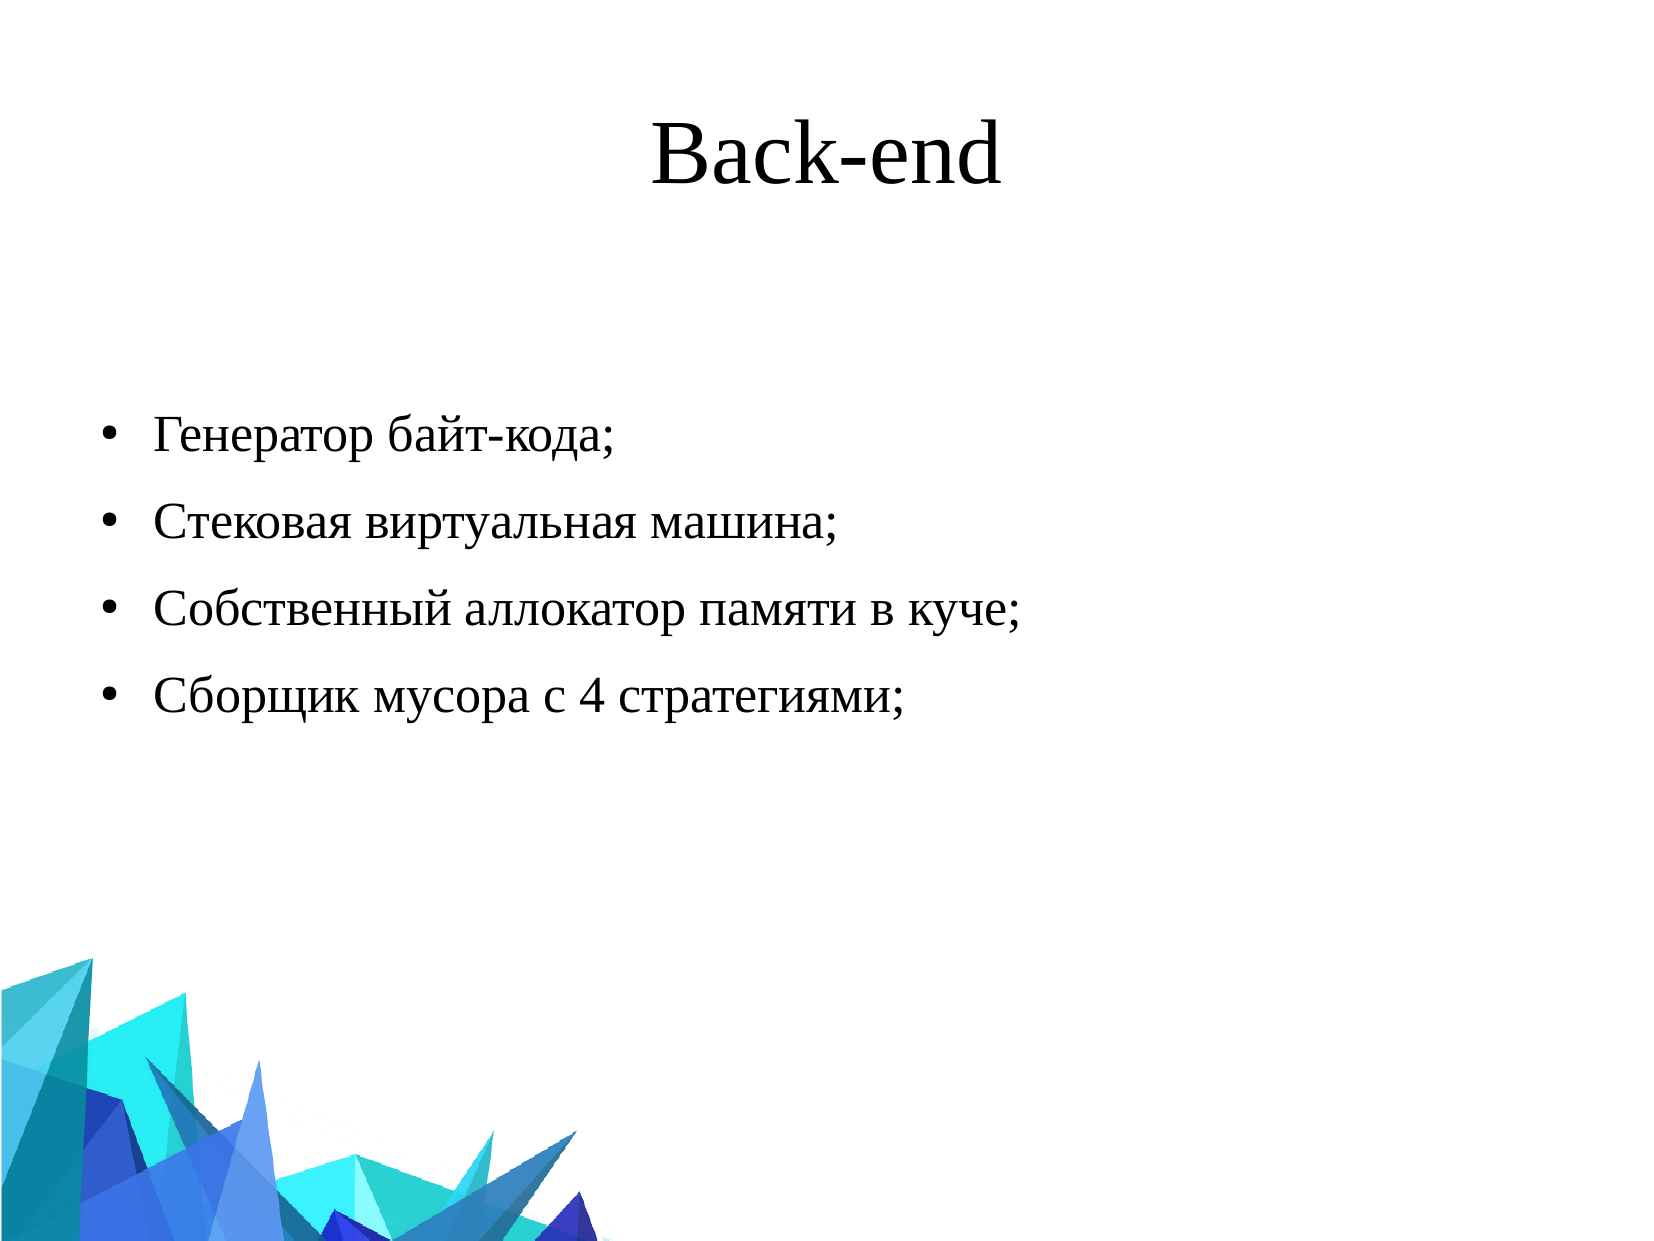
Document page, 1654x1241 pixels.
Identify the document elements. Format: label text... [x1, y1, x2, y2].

title Back-end [82, 49, 1571, 257]
picture [0, 0, 1654, 1241]
list Генератор байт-кода; Стековая виртуальная машина; Собственный аллокатор памяти в куче; Сборщик мусора с 4 стратегиями; [82, 405, 1571, 751]
